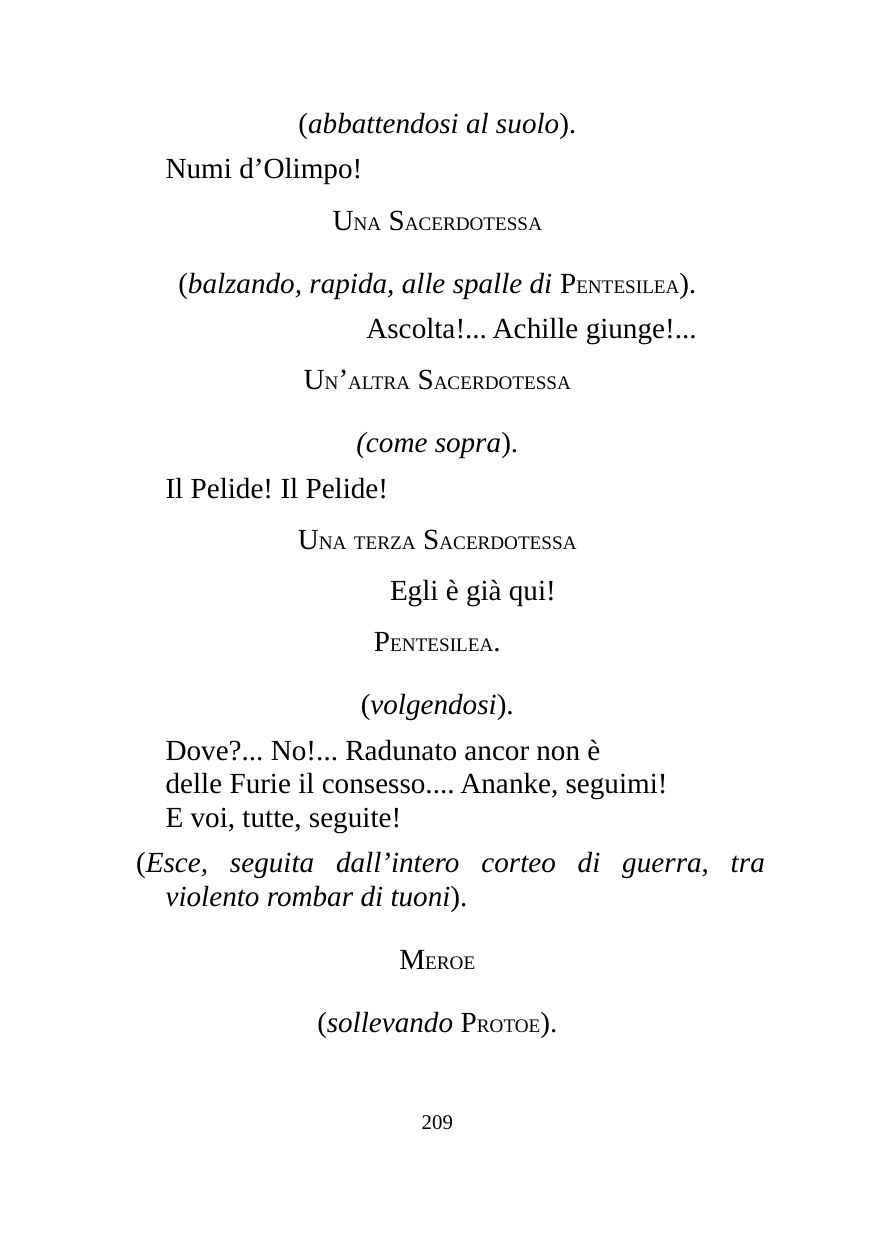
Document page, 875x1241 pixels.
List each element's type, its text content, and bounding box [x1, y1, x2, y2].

text Una terza Sacerdotessa [106, 522, 768, 556]
text Egli è già qui! [165, 573, 768, 607]
text Una Sacerdotessa [106, 203, 768, 236]
text Ascolta!... Achille giunge!... [165, 311, 768, 345]
text (Esce, seguita dall’intero corteo di guerra, tra violento rombar di tuoni). [136, 845, 768, 912]
text Un’altra Sacerdotessa [106, 362, 768, 396]
text Numi d’Olimpo! [165, 152, 768, 185]
text (balzando, rapida, alle spalle di Pentesilea). [106, 266, 768, 299]
text (volgendosi). [106, 687, 768, 721]
text Il Pelide! Il Pelide! [165, 471, 768, 504]
text Pentesilea. [106, 624, 768, 658]
text Meroe [106, 942, 768, 975]
text (sollevando Protoe). [106, 1005, 768, 1038]
text (abbattendosi al suolo). [106, 106, 768, 140]
text (come sopra). [106, 425, 768, 459]
text Dove?... No!... Radunato ancor non è delle Furie il consesso.... Ananke, seguimi! E voi, tutte, seguite! [165, 733, 768, 833]
